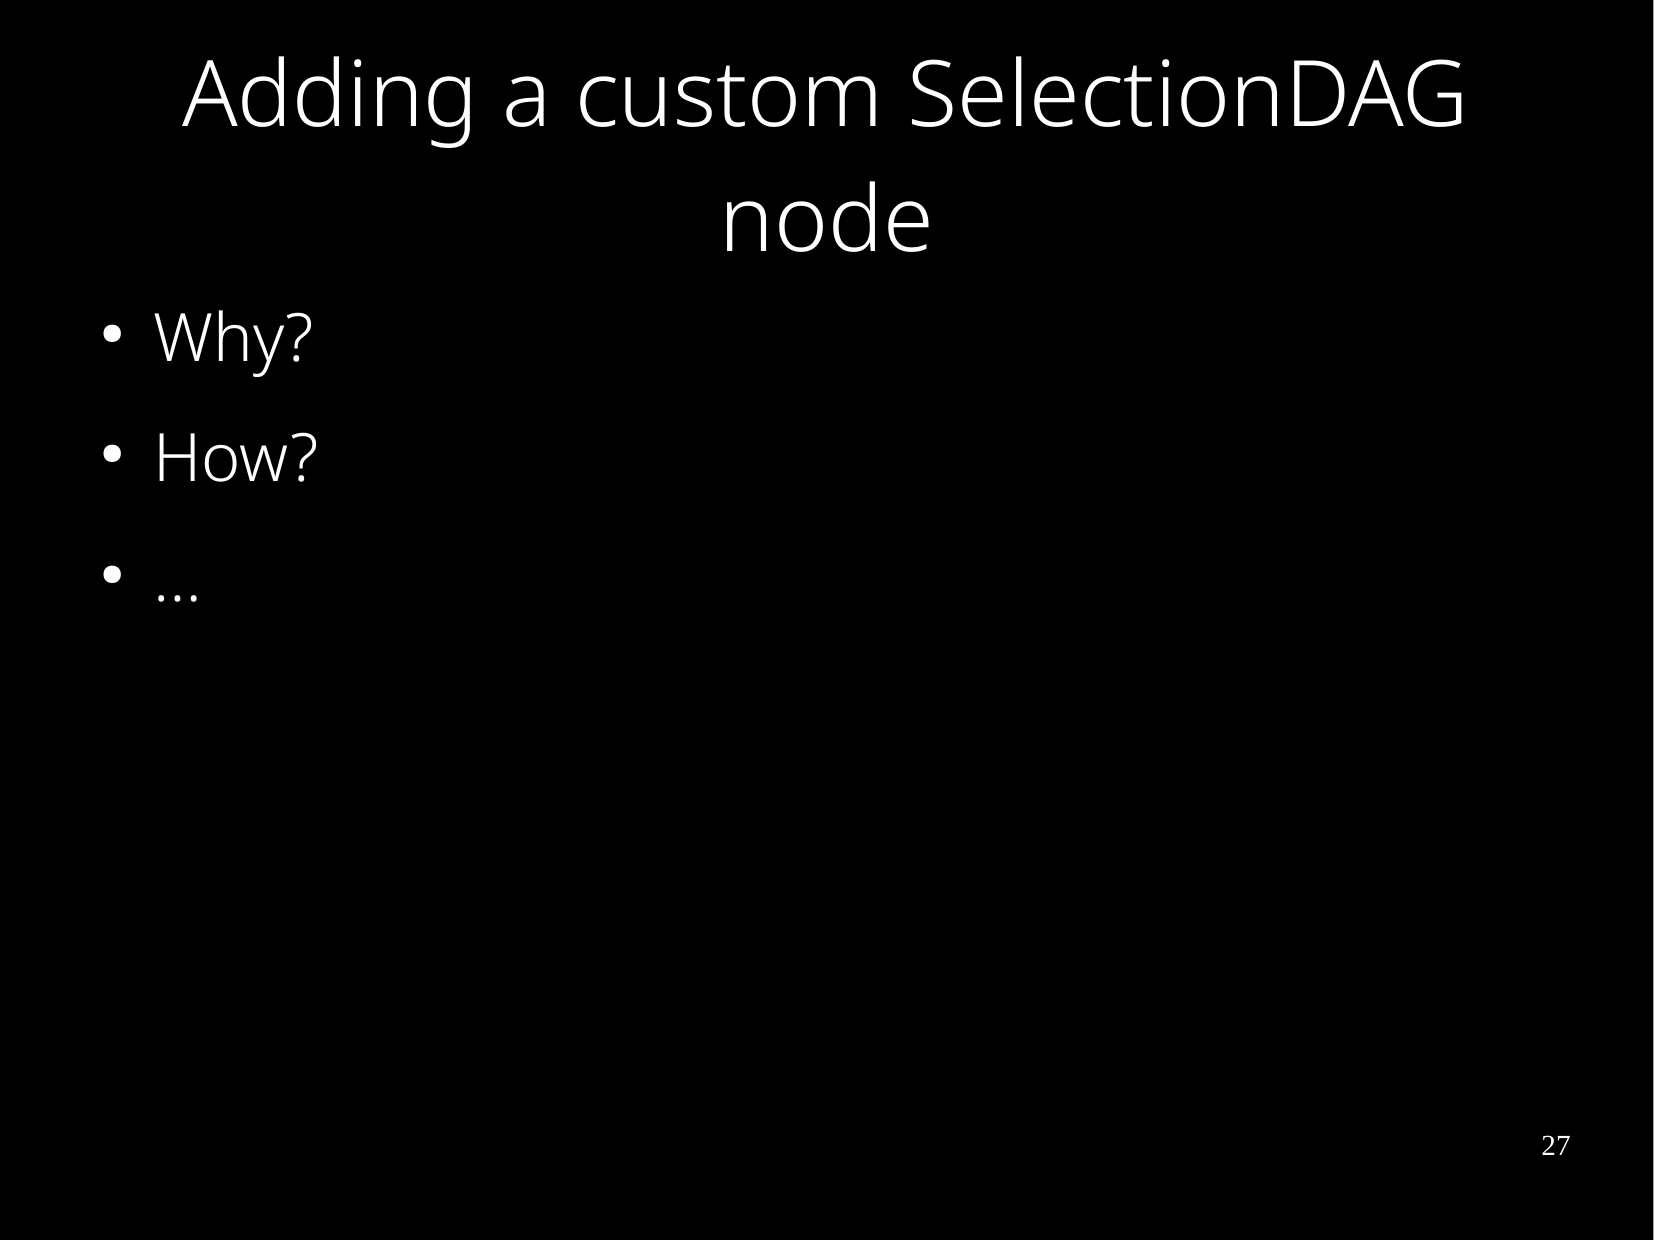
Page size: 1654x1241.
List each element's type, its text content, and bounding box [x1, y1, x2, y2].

title Adding a custom SelectionDAG node [82, 45, 1571, 261]
list Why? How? … [82, 290, 1571, 1010]
